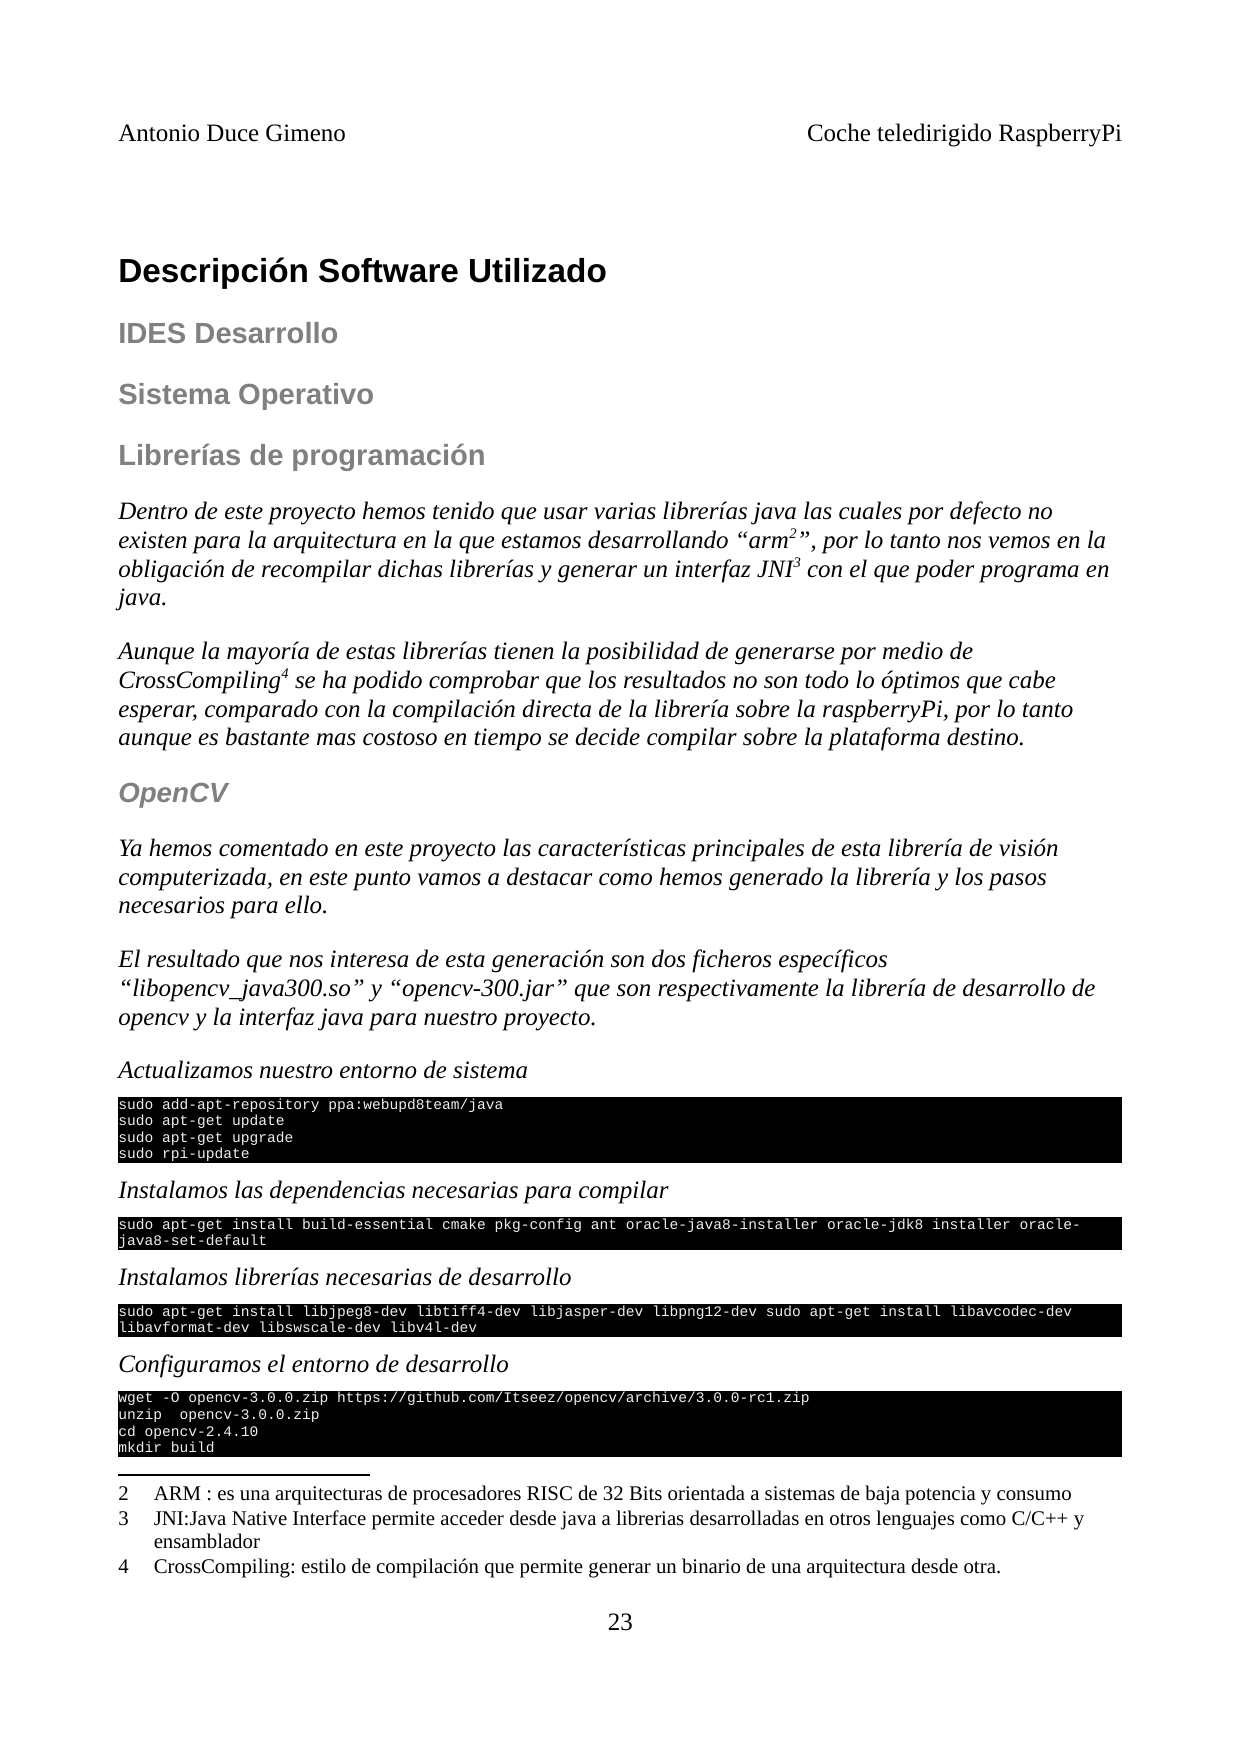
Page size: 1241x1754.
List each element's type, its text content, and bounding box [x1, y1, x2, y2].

text sudo apt-get upgrade [118, 1130, 1122, 1147]
text Actualizamos nuestro entorno de sistema [118, 1056, 1122, 1084]
text cd opencv-2.4.10 [118, 1424, 1122, 1440]
list Instalamos las dependencias necesarias para compilar [81, 1176, 1122, 1204]
text ARM : es una arquitecturas de procesadores RISC de 32 Bits orientada a sistemas de baja potencia y consumo [118, 1481, 1122, 1505]
text unzip opencv-3.0.0.zip [118, 1407, 1122, 1424]
subtitle Descripción Software Utilizado [118, 251, 1122, 289]
text sudo add-apt-repository ppa:webupd8team/java [118, 1097, 1122, 1113]
text wget -O opencv-3.0.0.zip https://github.com/Itseez/opencv/archive/3.0.0-rc1.zip [118, 1391, 1122, 1407]
subtitle Librerías de programación [118, 438, 1122, 471]
text sudo apt-get install build-essential cmake pkg-config ant oracle-java8-installer oracle-jdk8 installer oracle-java8-set-default [118, 1217, 1122, 1250]
subtitle Sistema Operativo [118, 377, 1122, 411]
text CrossCompiling: estilo de compilación que permite generar un binario de una arquitectura desde otra. [118, 1553, 1122, 1578]
text sudo apt-get install libjpeg8-dev libtiff4-dev libjasper-dev libpng12-dev sudo apt-get install libavcodec-dev libavformat-dev libswscale-dev libv4l-dev [118, 1304, 1122, 1337]
text Aunque la mayoría de estas librerías tienen la posibilidad de generarse por medio de CrossCompiling se ha podido comprobar que los resultados no son todo lo óptimos que cabe esperar, comparado con la compilación directa de la librería sobre la raspberryPi, por lo tanto aunque es bastante mas costoso en tiempo se decide compilar sobre la plataforma destino. [118, 636, 1122, 751]
text sudo apt-get update [118, 1113, 1122, 1130]
list Configuramos el entorno de desarrollo [81, 1349, 1122, 1378]
text JNI:Java Native Interface permite acceder desde java a librerias desarrolladas en otros lenguajes como C/C++ y ensamblador [118, 1505, 1122, 1553]
list Instalamos librerías necesarias de desarrollo [81, 1262, 1122, 1291]
text El resultado que nos interesa de esta generación son dos ficheros específicos “libopencv_java300.so” y “opencv-300.jar” que son respectivamente la librería de desarrollo de opencv y la interfaz java para nuestro proyecto. [118, 944, 1122, 1031]
text sudo rpi-update [118, 1147, 1122, 1163]
text Dentro de este proyecto hemos tenido que usar varias librerías java las cuales por defecto no existen para la arquitectura en la que estamos desarrollando “arm”, por lo tanto nos vemos en la obligación de recompilar dichas librerías y generar un interfaz JNI con el que poder programa en java. [118, 496, 1122, 611]
text mkdir build [118, 1440, 1122, 1457]
subtitle OpenCV [118, 776, 1122, 808]
text Ya hemos comentado en este proyecto las características principales de esta librería de visión computerizada, en este punto vamos a destacar como hemos generado la librería y los pasos necesarios para ello. [118, 833, 1122, 919]
subtitle IDES Desarrollo [118, 316, 1122, 350]
